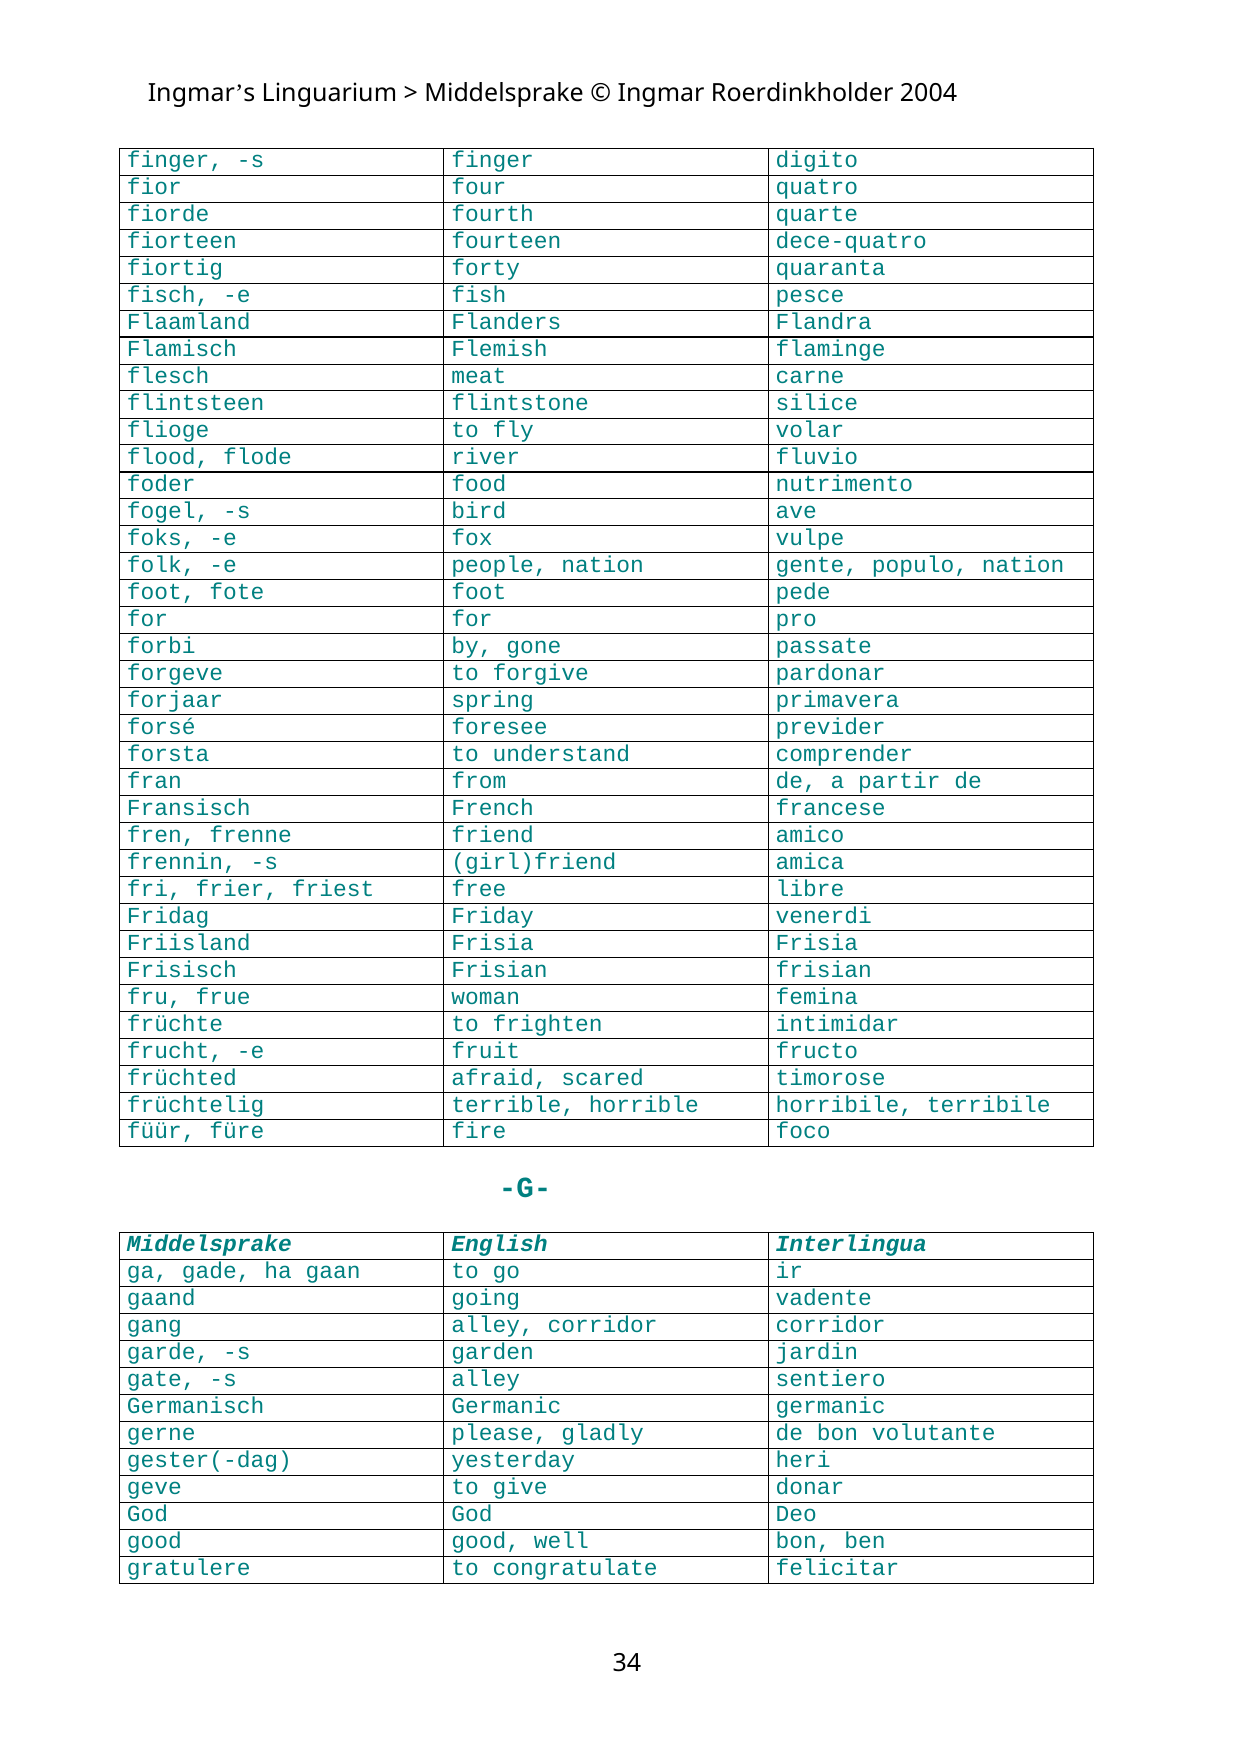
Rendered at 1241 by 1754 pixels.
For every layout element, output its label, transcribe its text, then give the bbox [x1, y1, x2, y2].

table_cell fiorteen [120, 230, 443, 256]
table_cell foresee [444, 715, 768, 741]
table_cell corridor [769, 1314, 1093, 1340]
table_cell yesterday [444, 1449, 768, 1474]
table_cell flintsteen [120, 391, 443, 417]
table_cell folk, -e [120, 553, 443, 579]
table_cell füür, füre [120, 1120, 443, 1146]
table_cell germanic [769, 1395, 1093, 1421]
table_cell gester(-dag) [120, 1449, 443, 1474]
table_cell foco [769, 1120, 1093, 1146]
table_cell Fransisch [120, 796, 443, 822]
table_cell früchte [120, 1012, 443, 1038]
table_cell volar [769, 419, 1093, 444]
table_cell heri [769, 1449, 1093, 1474]
table_cell horribile, terribile [769, 1093, 1093, 1119]
table_cell timorose [769, 1066, 1093, 1092]
table_cell people, nation [444, 553, 768, 579]
table_cell going [444, 1287, 768, 1313]
table_cell de, a partir de [769, 769, 1093, 795]
table_cell Germanisch [120, 1395, 443, 1421]
text -G- [127, 1173, 1218, 1206]
table_cell frennin, -s [120, 850, 443, 876]
table_cell foot, fote [120, 580, 443, 606]
table_cell to give [444, 1476, 768, 1502]
table_cell please, gladly [444, 1422, 768, 1448]
table_cell Frisia [444, 931, 768, 957]
table_cell fox [444, 526, 768, 552]
table_cell alley [444, 1368, 768, 1394]
table_cell to go [444, 1260, 768, 1286]
table_cell river [444, 445, 768, 471]
table_cell fish [444, 284, 768, 309]
table_cell to frighten [444, 1012, 768, 1038]
table_cell vulpe [769, 526, 1093, 552]
table_cell comprender [769, 742, 1093, 768]
table_cell fructo [769, 1039, 1093, 1065]
table_cell felicitar [769, 1557, 1093, 1582]
table_cell forty [444, 257, 768, 282]
table_cell afraid, scared [444, 1066, 768, 1092]
table_cell meat [444, 365, 768, 390]
table_cell pesce [769, 284, 1093, 309]
table_cell friend [444, 823, 768, 849]
table_cell vadente [769, 1287, 1093, 1313]
table_cell foder [120, 473, 443, 498]
table_cell previder [769, 715, 1093, 741]
table_cell fourteen [444, 230, 768, 256]
table_cell Frisia [769, 931, 1093, 957]
table_cell flaminge [769, 338, 1093, 363]
table_cell gaand [120, 1287, 443, 1313]
table_cell fourth [444, 203, 768, 228]
table_cell flesch [120, 365, 443, 390]
table_cell fogel, -s [120, 499, 443, 525]
table_cell spring [444, 688, 768, 714]
table_cell fisch, -e [120, 284, 443, 309]
table_cell to forgive [444, 661, 768, 687]
table_cell fru, frue [120, 985, 443, 1011]
table_cell gate, -s [120, 1368, 443, 1394]
table_cell femina [769, 985, 1093, 1011]
table_cell flood, flode [120, 445, 443, 471]
table_cell forsta [120, 742, 443, 768]
table_cell dece-quatro [769, 230, 1093, 256]
table_cell fiorde [120, 203, 443, 228]
table_cell Flandra [769, 311, 1093, 336]
table_cell (girl)friend [444, 850, 768, 876]
table_cell to understand [444, 742, 768, 768]
table_cell Germanic [444, 1395, 768, 1421]
table_cell nutrimento [769, 473, 1093, 498]
table_cell for [444, 607, 768, 633]
table_cell francese [769, 796, 1093, 822]
table_cell bon, ben [769, 1530, 1093, 1556]
table_cell Deo [769, 1503, 1093, 1528]
table_cell God [120, 1503, 443, 1528]
table_cell flintstone [444, 391, 768, 417]
table_cell fri, frier, friest [120, 877, 443, 903]
table_cell foot [444, 580, 768, 606]
table_cell ir [769, 1260, 1093, 1286]
table_cell French [444, 796, 768, 822]
table_cell donar [769, 1476, 1093, 1502]
table_cell garden [444, 1341, 768, 1367]
table_cell gratulere [120, 1557, 443, 1582]
table_cell by, gone [444, 634, 768, 660]
table_header Middelsprake [120, 1233, 443, 1259]
table_cell Flemish [444, 338, 768, 363]
table_cell primavera [769, 688, 1093, 714]
table_cell to congratulate [444, 1557, 768, 1582]
table_cell pro [769, 607, 1093, 633]
table_header English [444, 1233, 768, 1259]
table_cell Fridag [120, 904, 443, 930]
table_cell for [120, 607, 443, 633]
table_cell fiortig [120, 257, 443, 282]
table_cell good, well [444, 1530, 768, 1556]
table_cell bird [444, 499, 768, 525]
table_cell ave [769, 499, 1093, 525]
table_cell free [444, 877, 768, 903]
table_cell silice [769, 391, 1093, 417]
table_cell gente, populo, nation [769, 553, 1093, 579]
table_cell quaranta [769, 257, 1093, 282]
table_cell garde, -s [120, 1341, 443, 1367]
table_cell Flaamland [120, 311, 443, 336]
table_cell amico [769, 823, 1093, 849]
table_cell geve [120, 1476, 443, 1502]
table_cell gang [120, 1314, 443, 1340]
table_cell forgeve [120, 661, 443, 687]
table_cell libre [769, 877, 1093, 903]
table_cell finger [444, 149, 768, 174]
table_cell to fly [444, 419, 768, 444]
table_cell digito [769, 149, 1093, 174]
table_cell frisian [769, 958, 1093, 984]
table_cell Friday [444, 904, 768, 930]
table_cell frucht, -e [120, 1039, 443, 1065]
table_cell pardonar [769, 661, 1093, 687]
table_cell intimidar [769, 1012, 1093, 1038]
table_cell carne [769, 365, 1093, 390]
table_cell terrible, horrible [444, 1093, 768, 1119]
table_cell Flamisch [120, 338, 443, 363]
table_cell good [120, 1530, 443, 1556]
table_cell gerne [120, 1422, 443, 1448]
table_cell passate [769, 634, 1093, 660]
table_cell quatro [769, 176, 1093, 202]
table_cell fluvio [769, 445, 1093, 471]
table_cell Flanders [444, 311, 768, 336]
table_cell forbi [120, 634, 443, 660]
table_cell alley, corridor [444, 1314, 768, 1340]
table_cell woman [444, 985, 768, 1011]
table_cell finger, -s [120, 149, 443, 174]
table_cell jardin [769, 1341, 1093, 1367]
table_cell fran [120, 769, 443, 795]
table_cell fior [120, 176, 443, 202]
table_cell fruit [444, 1039, 768, 1065]
table_cell food [444, 473, 768, 498]
table_cell ga, gade, ha gaan [120, 1260, 443, 1286]
table_cell venerdi [769, 904, 1093, 930]
table_cell amica [769, 850, 1093, 876]
table_cell foks, -e [120, 526, 443, 552]
table_cell Friisland [120, 931, 443, 957]
table_cell früchted [120, 1066, 443, 1092]
table_cell forsé [120, 715, 443, 741]
table_cell from [444, 769, 768, 795]
table_header Interlingua [769, 1233, 1093, 1259]
table_cell Frisisch [120, 958, 443, 984]
table_cell früchtelig [120, 1093, 443, 1119]
table_cell de bon volutante [769, 1422, 1093, 1448]
table_cell fren, frenne [120, 823, 443, 849]
table_cell four [444, 176, 768, 202]
table_cell quarte [769, 203, 1093, 228]
table_cell sentiero [769, 1368, 1093, 1394]
table_cell fire [444, 1120, 768, 1146]
table_cell forjaar [120, 688, 443, 714]
table_cell flioge [120, 419, 443, 444]
table_cell God [444, 1503, 768, 1528]
table_cell Frisian [444, 958, 768, 984]
table_cell pede [769, 580, 1093, 606]
